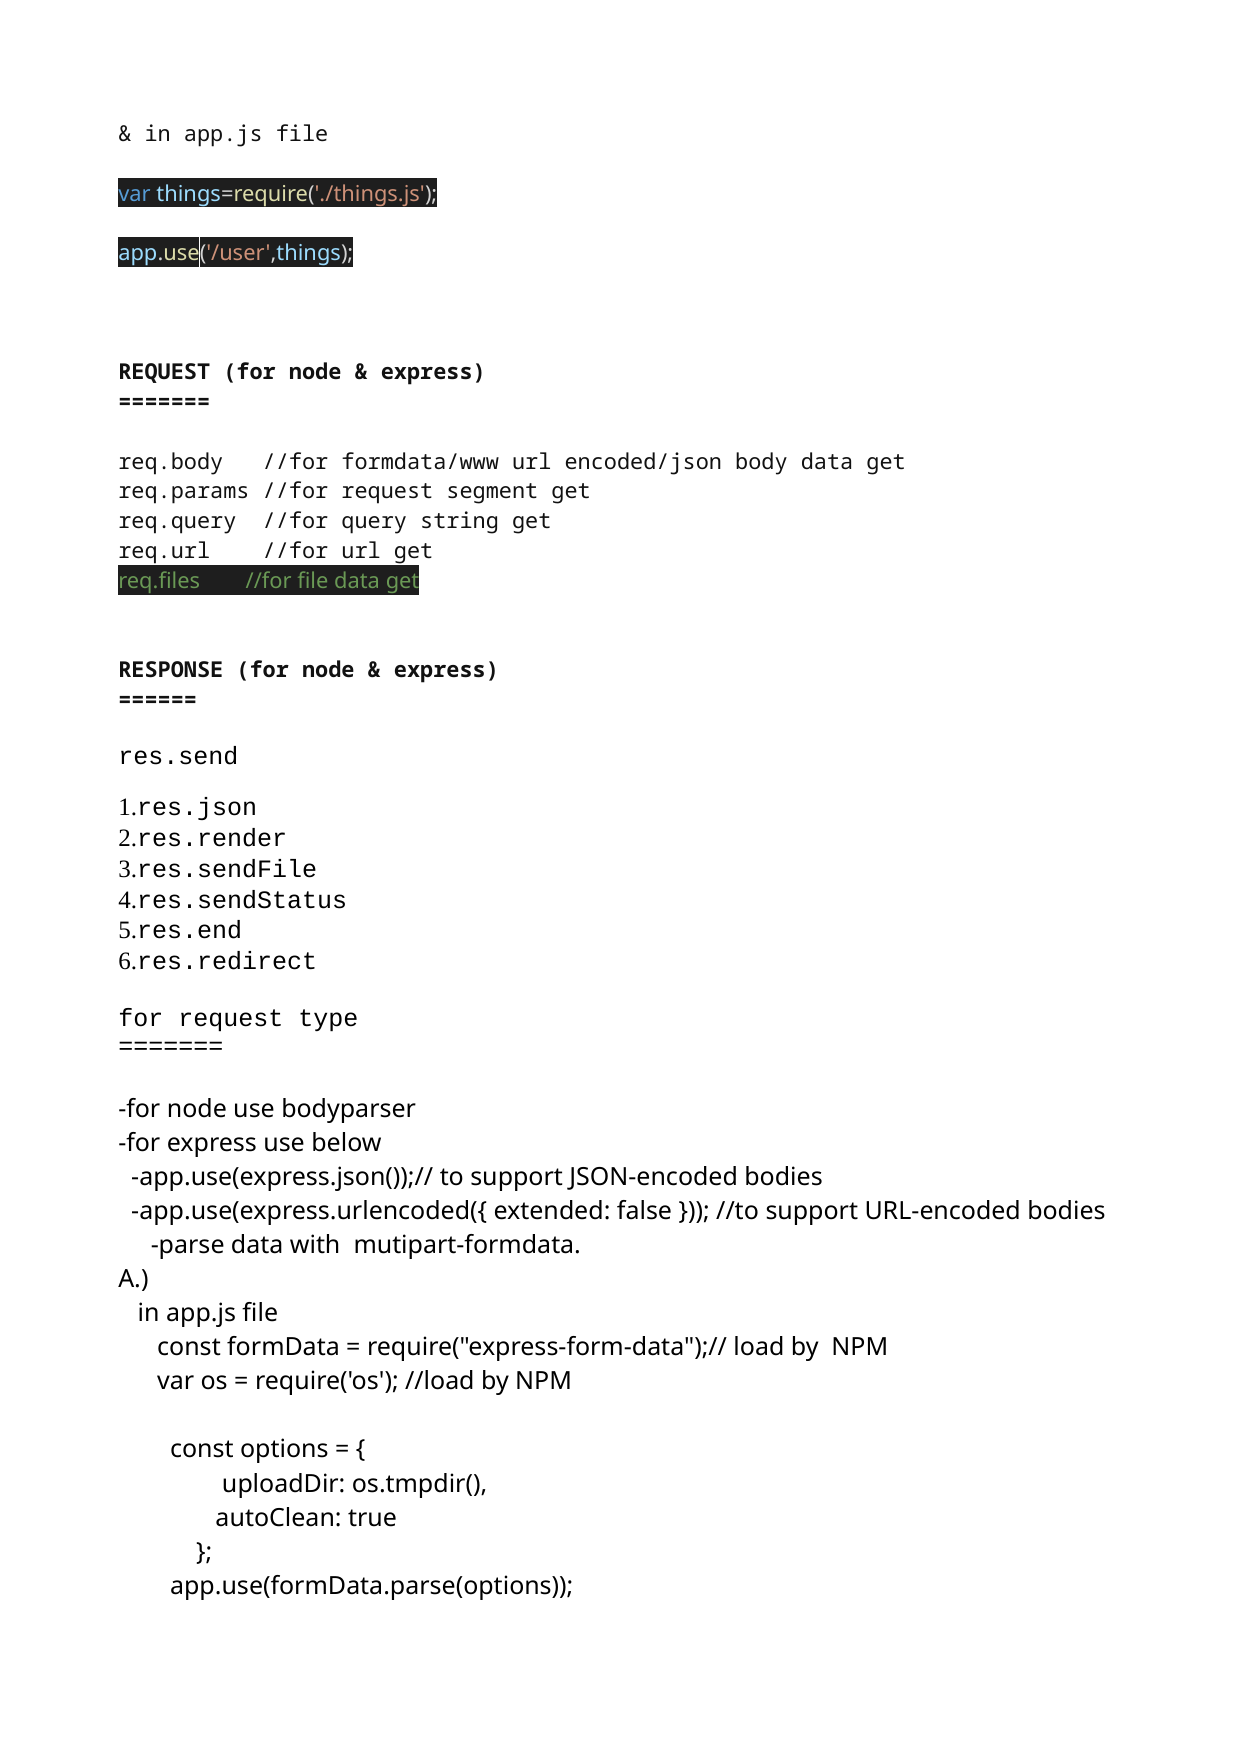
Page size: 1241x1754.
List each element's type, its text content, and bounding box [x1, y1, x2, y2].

text }; [118, 1533, 1122, 1567]
text A.) [118, 1261, 1122, 1295]
text ======= [118, 1034, 1122, 1062]
text & in app.js file [118, 118, 1122, 148]
text autoClean: true [118, 1499, 1122, 1533]
list res.end [118, 916, 1122, 946]
text in app.js file [118, 1295, 1122, 1329]
list res.sendStatus [118, 885, 1122, 916]
text -parse data with mutipart-formdata. [118, 1227, 1122, 1261]
list res.json [118, 792, 1122, 823]
list res.render [118, 823, 1122, 854]
text req.files //for file data get [118, 565, 1122, 595]
text -app.use(express.json());// to support JSON-encoded bodies [118, 1159, 1122, 1193]
text var things=require('./things.js'); [118, 178, 1122, 207]
text req.body //for formdata/www url encoded/json body data get [118, 446, 1122, 476]
text const formData = require("express-form-data");// load by NPM [118, 1329, 1122, 1363]
text -for node use bodyparser [118, 1091, 1122, 1124]
text app.use(formData.parse(options)); [118, 1567, 1122, 1601]
text req.params //for request segment get [118, 476, 1122, 505]
list res.redirect [118, 946, 1122, 977]
text res.send [118, 744, 1122, 772]
text for request type [118, 1006, 1122, 1034]
text var os = require('os'); //load by NPM [118, 1363, 1122, 1397]
text uploadDir: os.tmpdir(), [118, 1465, 1122, 1499]
text req.url //for url get [118, 535, 1122, 565]
text -for express use below [118, 1124, 1122, 1159]
list res.sendFile [118, 854, 1122, 885]
text REQUEST (for node & express) [118, 356, 1122, 386]
text RESPONSE (for node & express) [118, 654, 1122, 684]
text ====== [118, 684, 1122, 714]
text app.use('/user',things); [118, 237, 1122, 267]
text -app.use(express.urlencoded({ extended: false })); //to support URL-encoded bodies [118, 1193, 1122, 1227]
text const options = { [118, 1431, 1122, 1465]
text ======= [118, 386, 1122, 416]
text req.query //for query string get [118, 505, 1122, 535]
